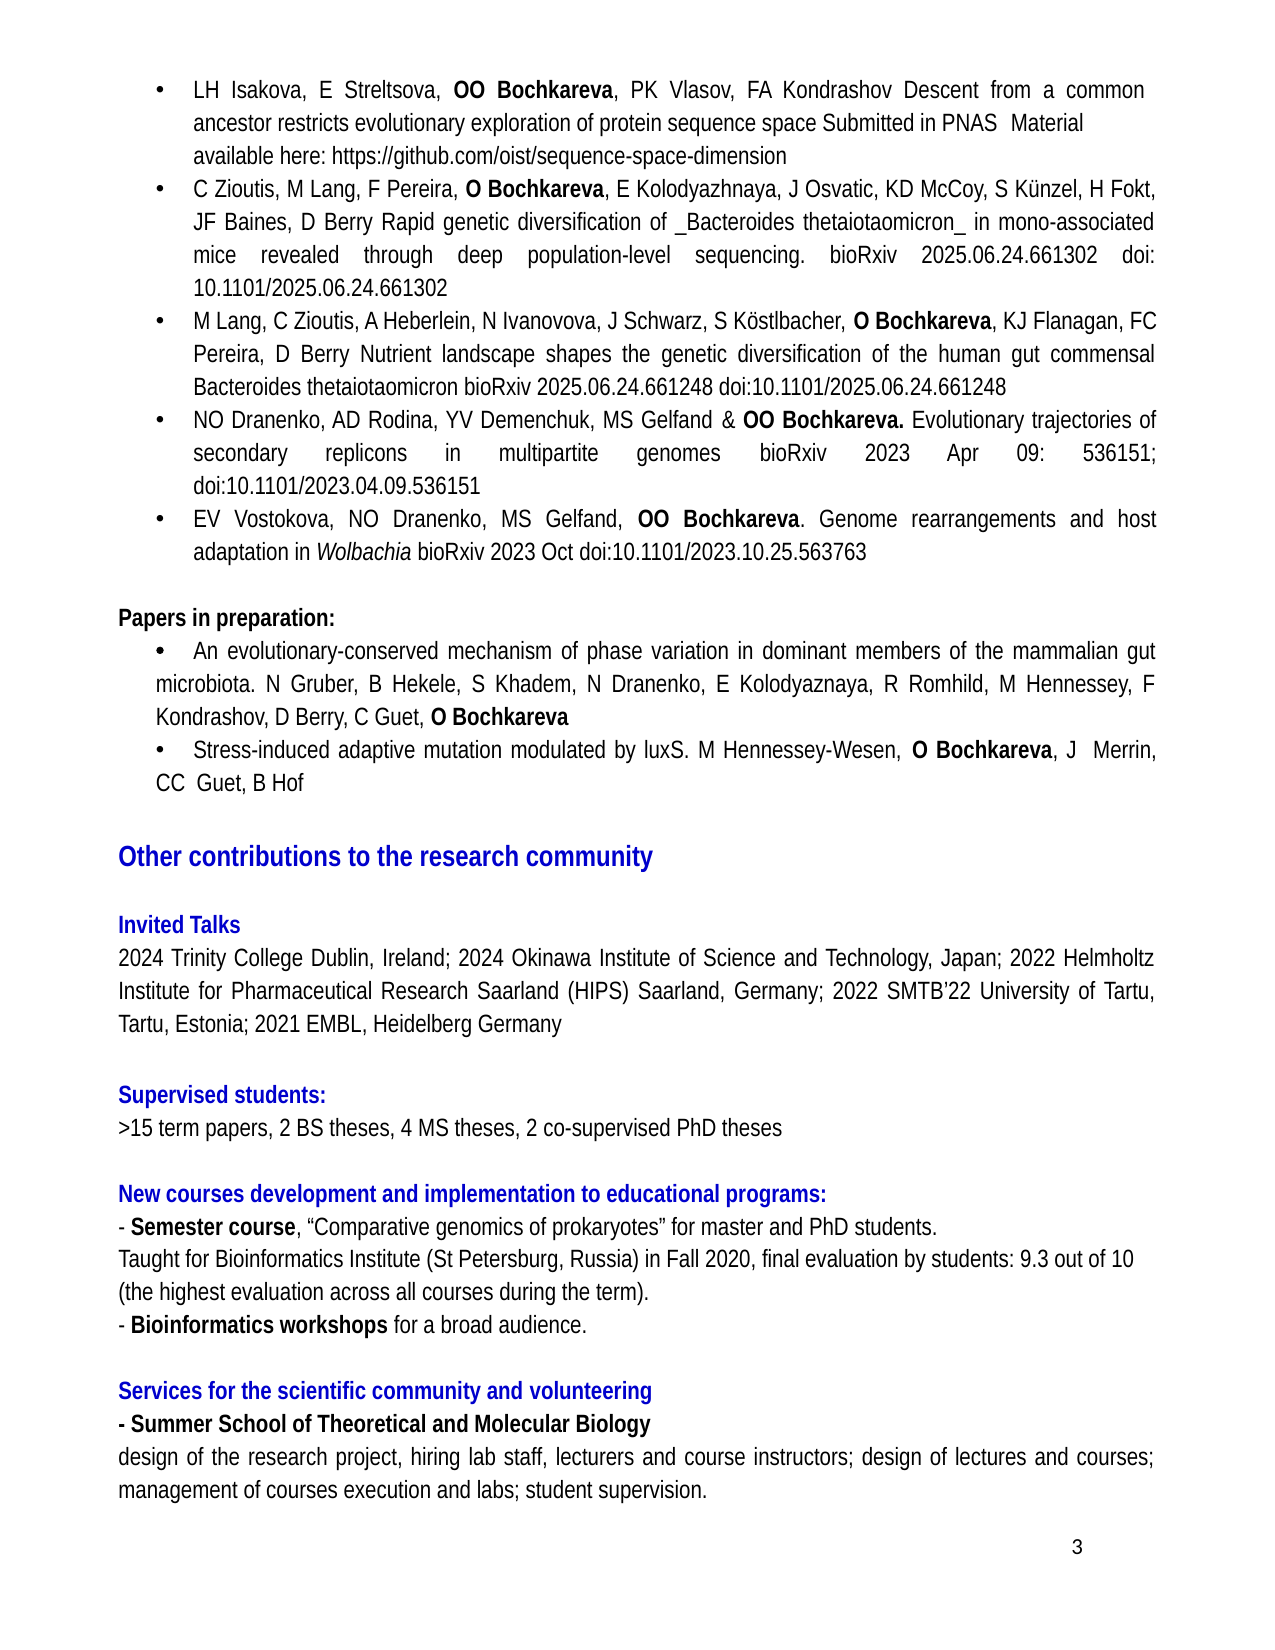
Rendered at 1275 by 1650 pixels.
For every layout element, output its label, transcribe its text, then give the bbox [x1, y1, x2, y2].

list M Lang, C Zioutis, A Heberlein, N Ivanovova, J Schwarz, S Köstlbacher, O Bochkareva, KJ Flanagan, FC Pereira, D Berry Nutrient landscape shapes the genetic diversification of the human gut commensal Bacteroides thetaiotaomicron bioRxiv 2025.06.24.661248 doi:10.1101/2025.06.24.661248 [156, 306, 1157, 401]
list Papers in preparation: [118, 603, 1157, 631]
text Services for the scientific community and volunteering [118, 1376, 1157, 1405]
list >15 term papers, 2 BS theses, 4 MS theses, 2 co-supervised PhD theses [118, 1113, 1157, 1142]
list Stress-induced adaptive mutation modulated by luxS. M Hennessey-Wesen, O Bochkareva, J Merrin, CC Guet, B Hof [156, 734, 1157, 796]
list NO Dranenko, AD Rodina, YV Demenchuk, MS Gelfand & OO Bochkareva. Evolutionary trajectories of secondary replicons in multipartite genomes bioRxiv 2023 Apr 09: 536151; doi:10.1101/2023.04.09.536151 [156, 405, 1157, 499]
text Invited Talks [118, 910, 1157, 939]
list design of the research project, hiring lab staff, lecturers and course instructors; design of lectures and courses; management of courses execution and labs; student supervision. [118, 1442, 1157, 1503]
list C Zioutis, M Lang, F Pereira, O Bochkareva, E Kolodyazhnaya, J Osvatic, KD McCoy, S Künzel, H Fokt, JF Baines, D Berry Rapid genetic diversification of _Bacteroides thetaiotaomicron_ in mono-associated mice revealed through deep population-level sequencing. bioRxiv 2025.06.24.661302 doi: 10.1101/2025.06.24.661302 [156, 174, 1157, 302]
list EV Vostokova, NO Dranenko, MS Gelfand, OO Bochkareva. Genome rearrangements and host adaptation in Wolbachia bioRxiv 2023 Oct doi:10.1101/2023.10.25.563763 [156, 504, 1157, 566]
text Other contributions to the research community [118, 839, 1157, 872]
list New courses development and implementation to educational programs: [118, 1178, 1157, 1207]
list - Bioinformatics workshops for a broad audience. [118, 1310, 1157, 1339]
list - Semester course, “Comparative genomics of prokaryotes” for master and PhD students. [118, 1211, 1157, 1240]
list Supervised students: [118, 1081, 1157, 1109]
list An evolutionary-conserved mechanism of phase variation in dominant members of the mammalian gut microbiota. N Gruber, B Hekele, S Khadem, N Dranenko, E Kolodyaznaya, R Romhild, M Hennessey, F Kondrashov, D Berry, C Guet, O Bochkareva [156, 636, 1157, 730]
list LH Isakova, E Streltsova, OO Bochkareva, PK Vlasov, FA Kondrashov Descent from a common ancestor restricts evolutionary exploration of protein sequence space Submitted in PNAS Material available here: https://github.com/oist/sequence-space-dimension [156, 75, 1157, 170]
list - Summer School of Theoretical and Molecular Biology [118, 1409, 1157, 1438]
list Taught for Bioinformatics Institute (St Petersburg, Russia) in Fall 2020, final evaluation by students: 9.3 out of 10 (the highest evaluation across all courses during the term). [118, 1244, 1157, 1306]
text 2024 Trinity College Dublin, Ireland; 2024 Okinawa Institute of Science and Technology, Japan; 2022 Helmholtz Institute for Pharmaceutical Research Saarland (HIPS) Saarland, Germany; 2022 SMTB’22 University of Tartu, Tartu, Estonia; 2021 EMBL, Heidelberg Germany [118, 943, 1157, 1038]
